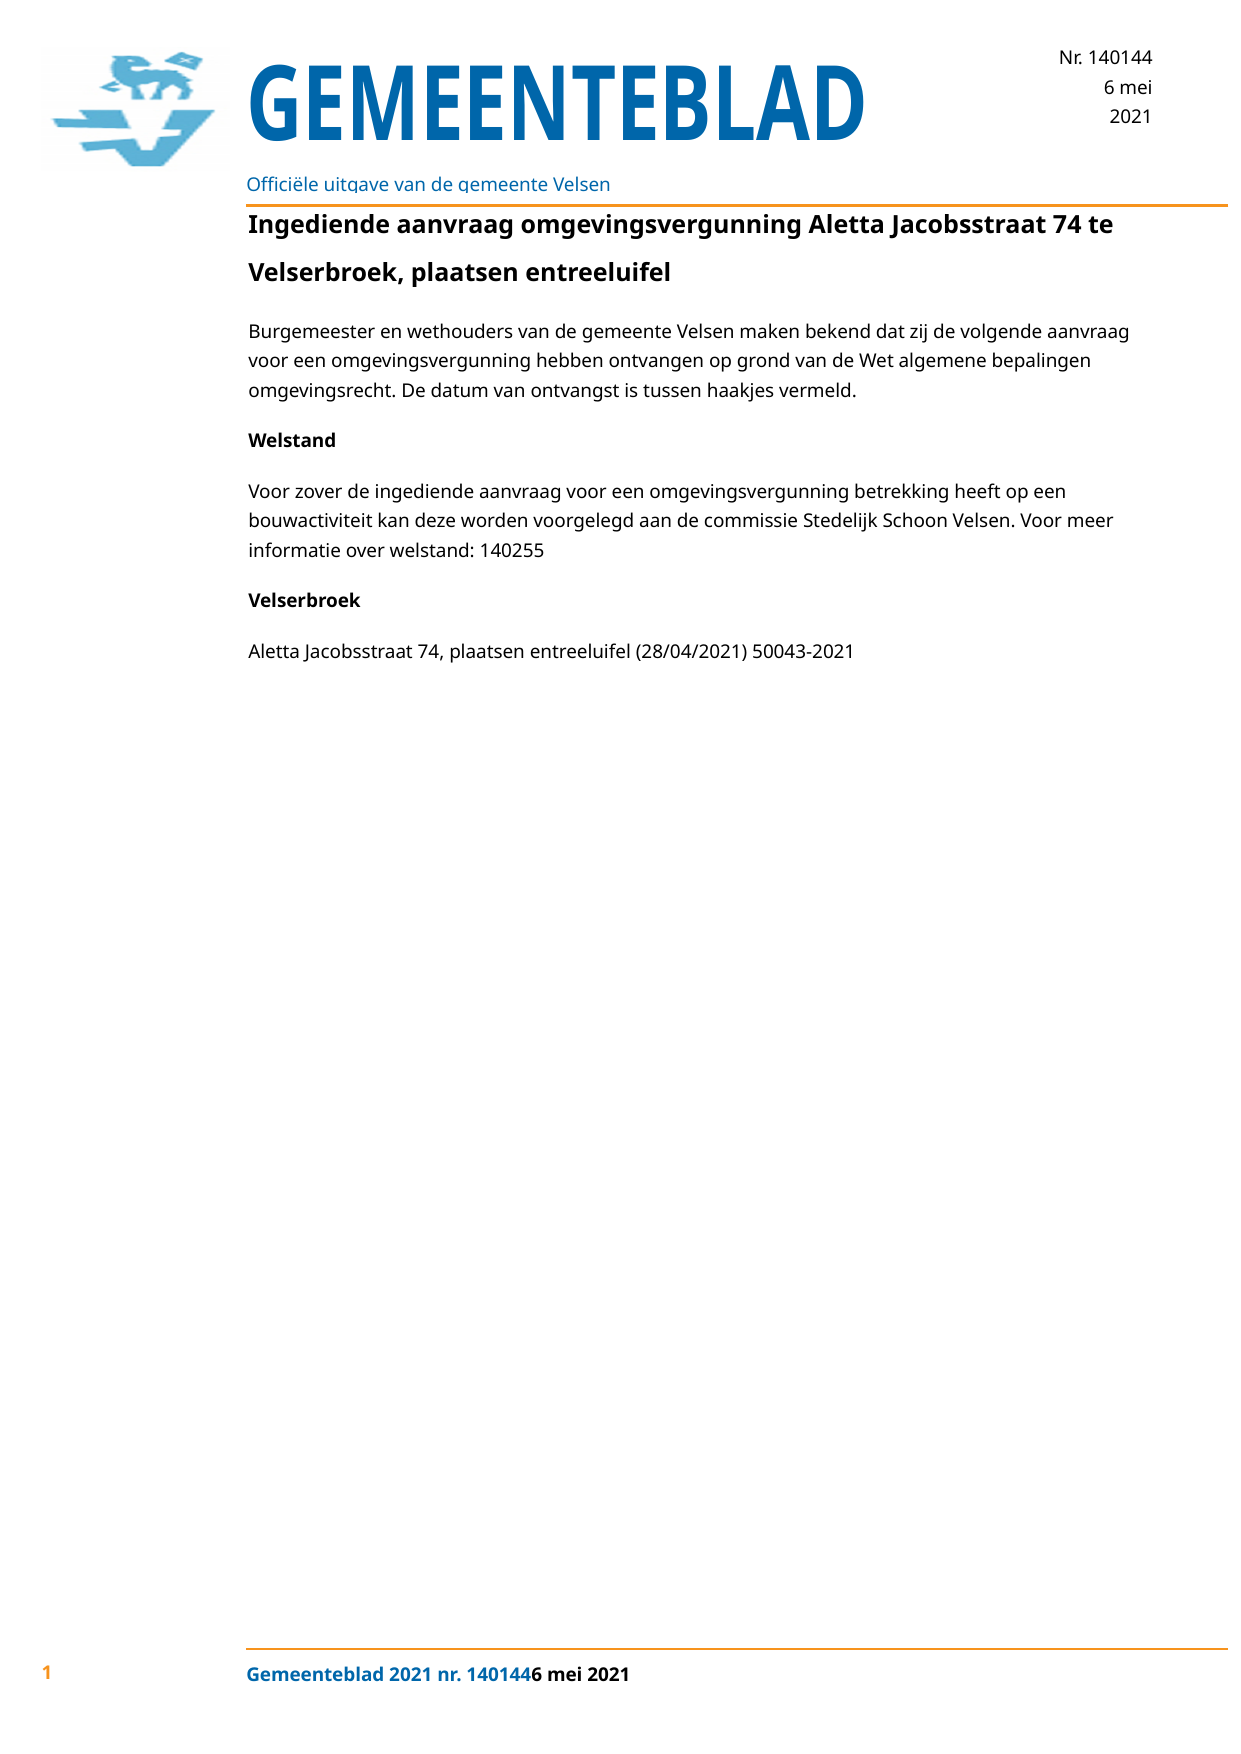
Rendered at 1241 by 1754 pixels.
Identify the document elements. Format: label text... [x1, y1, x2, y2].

text Voor zover de ingediende aanvraag voor een omgevingsvergunning betrekking heeft op een bouwactiviteit kan deze worden voorgelegd aan de commissie Stedelijk Schoon Velsen. Voor meer informatie over welstand: 140255 [248, 478, 1152, 563]
picture [41, 47, 231, 172]
text Ingediende aanvraag omgevingsvergunning Aletta Jacobsstraat 74 te Velserbroek, plaatsen entreeluifel [248, 207, 1152, 288]
text Aletta Jacobsstraat 74, plaatsen entreeluifel (28/04/2021) 50043-2021 [248, 638, 1152, 664]
text Burgemeester en wethouders van de gemeente Velsen maken bekend dat zij de volgende aanvraag voor een omgevingsvergunning hebben ontvangen op grond van de Wet algemene bepalingen omgevingsrecht. De datum van ontvangst is tussen haakjes vermeld. [248, 318, 1152, 403]
text Velserbroek [248, 587, 1152, 613]
text Welstand [248, 427, 1152, 453]
